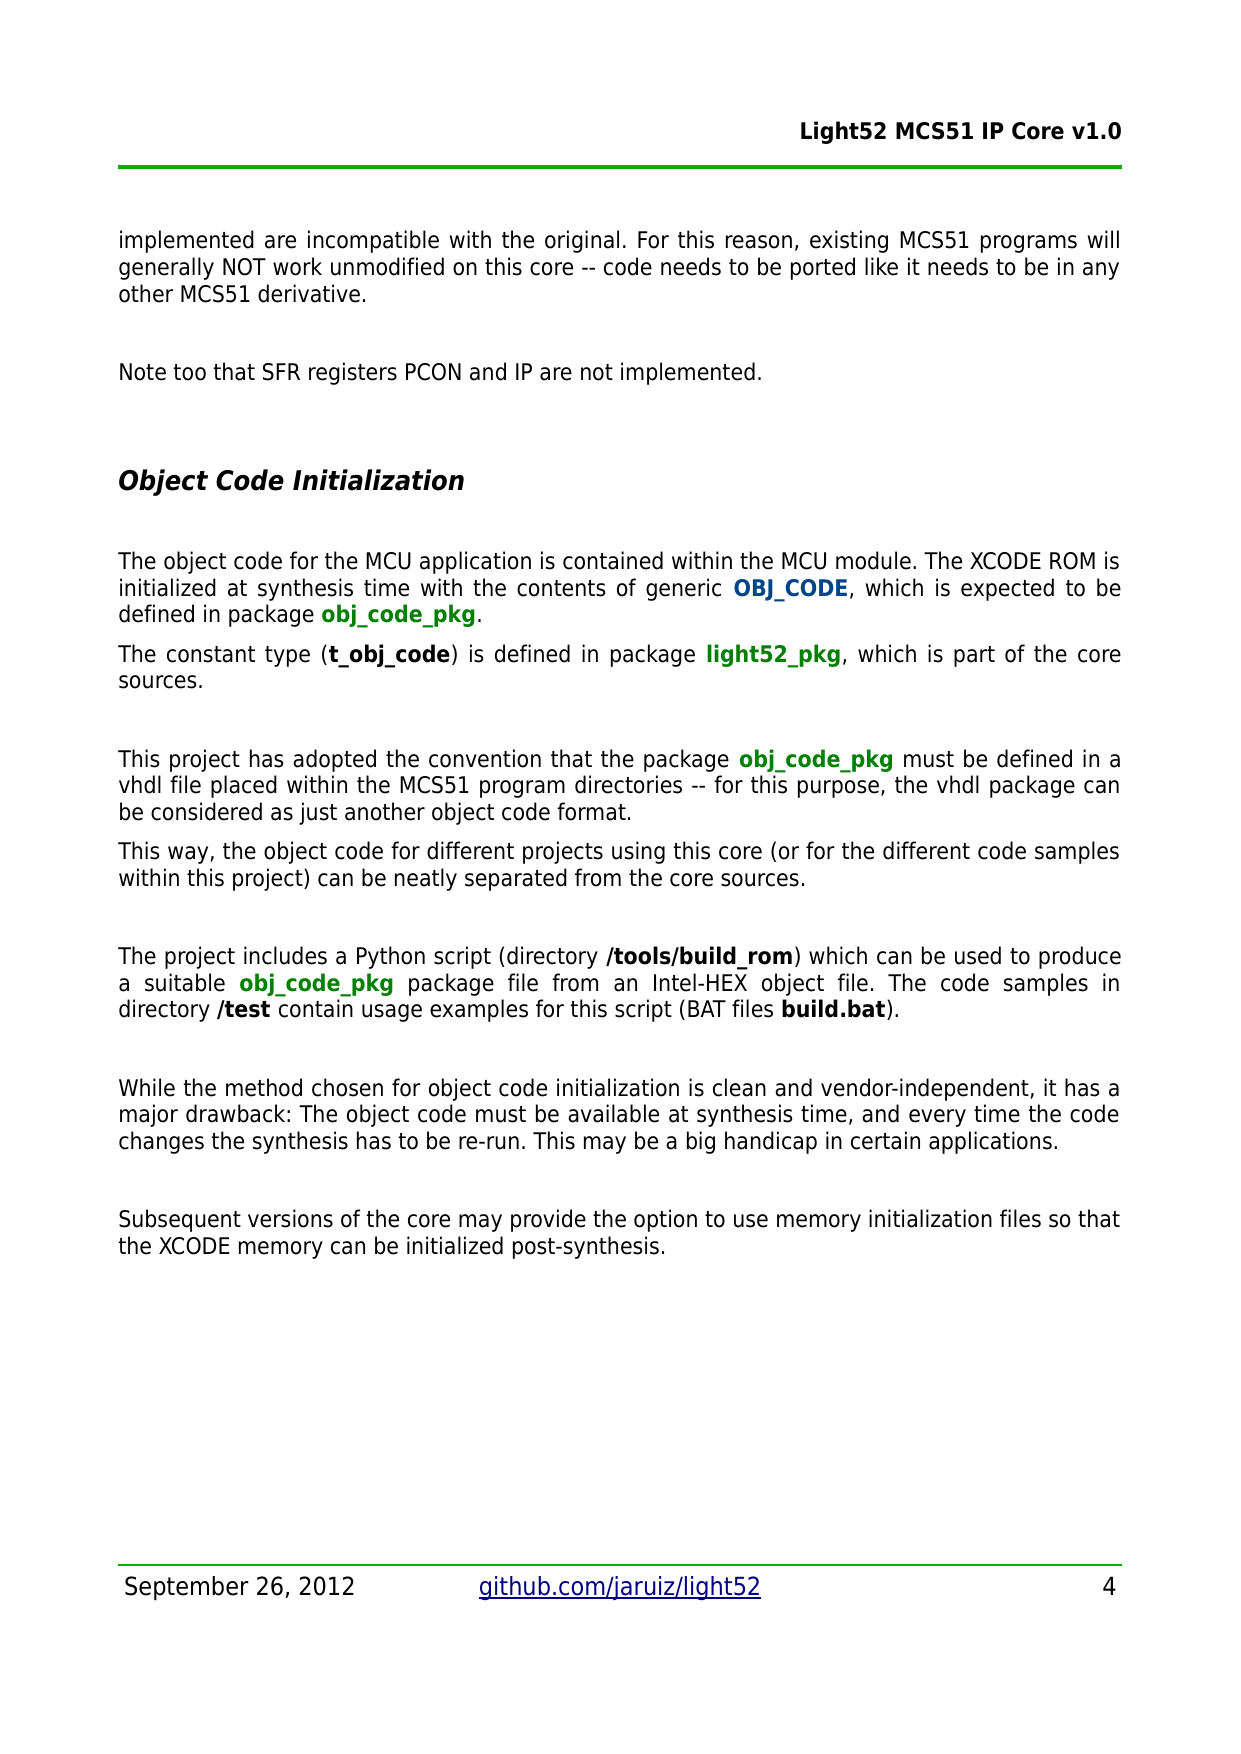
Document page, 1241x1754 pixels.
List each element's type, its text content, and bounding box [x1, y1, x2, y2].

text This way, the object code for different projects using this core (or for the different code samples within this project) can be neatly separated from the core sources. [118, 838, 1122, 892]
text The project includes a Python script (directory /tools/build_rom) which can be used to produce a suitable obj_code_pkg package file from an Intel-HEX object file. The code samples in directory /test contain usage examples for this script (BAT files build.bat). [118, 943, 1122, 1023]
text Note too that SFR registers PCON and IP are not implemented. [118, 359, 1122, 386]
text This project has adopted the convention that the package obj_code_pkg must be defined in a vhdl file placed within the MCS51 program directories -- for this purpose, the vhdl package can be considered as just another object code format. [118, 746, 1122, 826]
text The constant type (t_obj_code) is defined in package light52_pkg, which is part of the core sources. [118, 641, 1122, 694]
text While the method chosen for object code initialization is clean and vendor-independent, it has a major drawback: The object code must be available at synthesis time, and every time the code changes the synthesis has to be re-run. This may be a big handicap in certain applications. [118, 1075, 1122, 1155]
text implemented are incompatible with the original. For this reason, existing MCS51 programs will generally NOT work unmodified on this core -- code needs to be ported like it needs to be in any other MCS51 derivative. [118, 227, 1122, 307]
text Subsequent versions of the core may provide the option to use memory initialization files so that the XCODE memory can be initialized post-synthesis. [118, 1207, 1122, 1260]
subtitle Object Code Initialization [118, 465, 1122, 497]
text The object code for the MCU application is contained within the MCU module. The XCODE ROM is initialized at synthesis time with the contents of generic OBJ_CODE, which is expected to be defined in package obj_code_pkg. [118, 548, 1122, 628]
